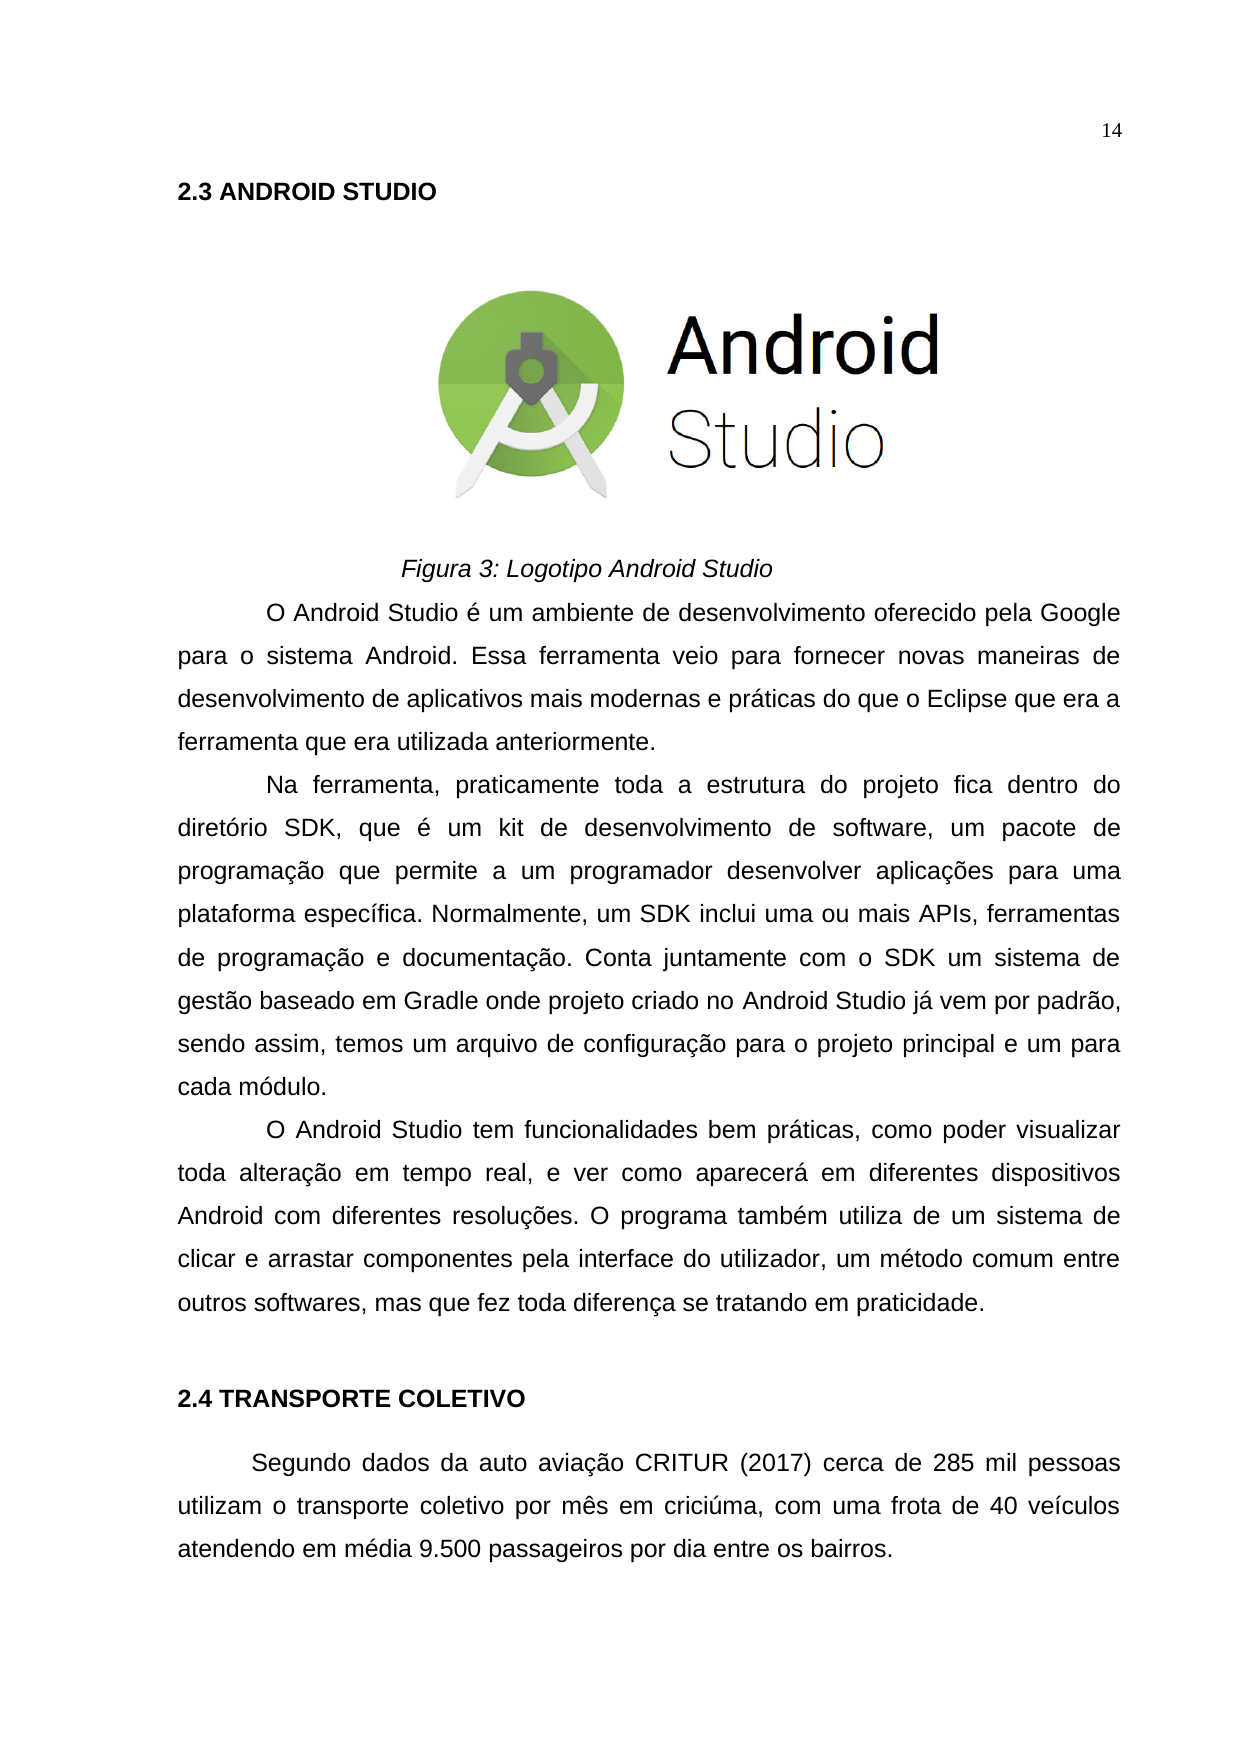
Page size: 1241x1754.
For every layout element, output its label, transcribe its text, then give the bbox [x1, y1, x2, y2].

text Na ferramenta, praticamente toda a estrutura do projeto fica dentro do diretório SDK, que é um kit de desenvolvimento de software, um pacote de programação que permite a um programador desenvolver aplicações para uma plataforma específica. Normalmente, um SDK inclui uma ou mais APIs, ferramentas de programação e documentação. Conta juntamente com o SDK um sistema de gestão baseado em Gradle onde projeto criado no Android Studio já vem por padrão, sendo assim, temos um arquivo de configuração para o projeto principal e um para cada módulo. [177, 770, 1122, 1101]
subtitle 2.4 TRANSPORTE COLETIVO [177, 1384, 1122, 1413]
text O Android Studio tem funcionalidades bem práticas, como poder visualizar toda alteração em tempo real, e ver como aparecerá em diferentes dispositivos Android com diferentes resoluções. O programa também utiliza de um sistema de clicar e arrastar componentes pela interface do utilizador, um método comum entre outros softwares, mas que fez toda diferença se tratando em praticidade. [177, 1115, 1122, 1316]
text Segundo dados da auto aviação CRITUR (2017) cerca de 285 mil pessoas utilizam o transporte coletivo por mês em criciúma, com uma frota de 40 veículos atendendo em média 9.500 passageiros por dia entre os bairros. [177, 1448, 1122, 1563]
subtitle 2.3 ANDROID STUDIO [177, 177, 1122, 206]
picture [400, 232, 973, 555]
text Figura 3: Logotipo Android Studio [401, 555, 972, 583]
text O Android Studio é um ambiente de desenvolvimento oferecido pela Google para o sistema Android. Essa ferramenta veio para fornecer novas maneiras de desenvolvimento de aplicativos mais modernas e práticas do que o Eclipse que era a ferramenta que era utilizada anteriormente. [177, 598, 1122, 756]
